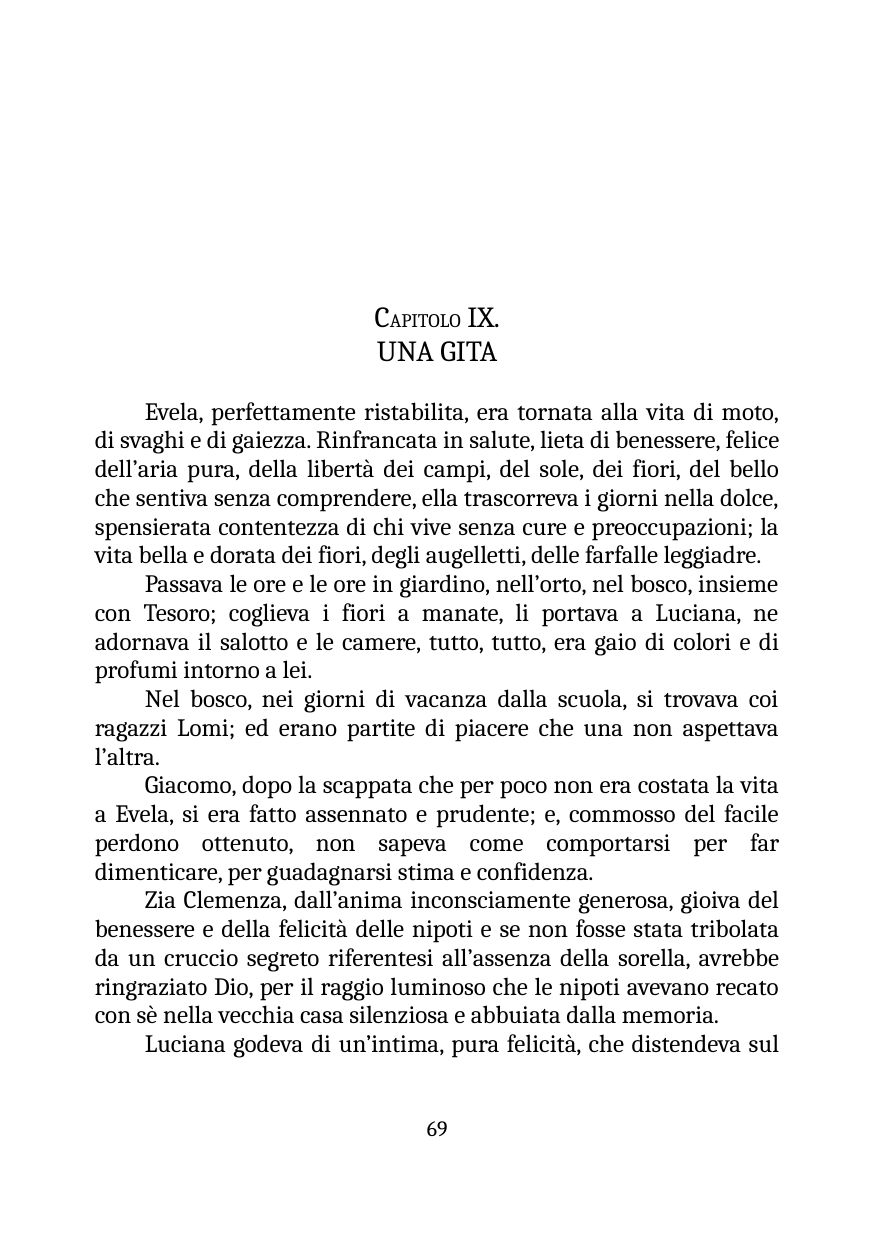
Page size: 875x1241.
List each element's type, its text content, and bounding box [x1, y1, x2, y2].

text Giacomo, dopo la scappata che per poco non era costata la vita a Evela, si era fatto assennato e prudente; e, commosso del facile perdono ottenuto, non sapeva come comportarsi per far dimenticare, per guadagnarsi stima e confidenza. [94, 771, 779, 886]
subtitle Capitolo IX. UNA GITA [94, 301, 779, 368]
text Nel bosco, nei giorni di vacanza dalla scuola, si trovava coi ragazzi Lomi; ed erano partite di piacere che una non aspettava l’altra. [94, 685, 779, 771]
text Zia Clemenza, dall’anima inconsciamente generosa, gioiva del benessere e della felicità delle nipoti e se non fosse stata tribolata da un cruccio segreto riferentesi all’assenza della sorella, avrebbe ringraziato Dio, per il raggio luminoso che le nipoti avevano recato con sè nella vecchia casa silenziosa e abbuiata dalla memoria. [94, 886, 779, 1030]
text Luciana godeva di un’intima, pura felicità, che distendeva sul [94, 1030, 779, 1059]
text Passava le ore e le ore in giardino, nell’orto, nel bosco, insieme con Tesoro; coglieva i fiori a manate, li portava a Luciana, ne adornava il salotto e le camere, tutto, tutto, era gaio di colori e di profumi intorno a lei. [94, 570, 779, 685]
text Evela, perfettamente ristabilita, era tornata alla vita di moto, di svaghi e di gaiezza. Rinfrancata in salute, lieta di benessere, felice dell’aria pura, della libertà dei campi, del sole, dei fiori, del bello che sentiva senza comprendere, ella trascorreva i giorni nella dolce, spensierata contentezza di chi vive senza cure e preoccupazioni; la vita bella e dorata dei fiori, degli augelletti, delle farfalle leggiadre. [94, 398, 779, 570]
